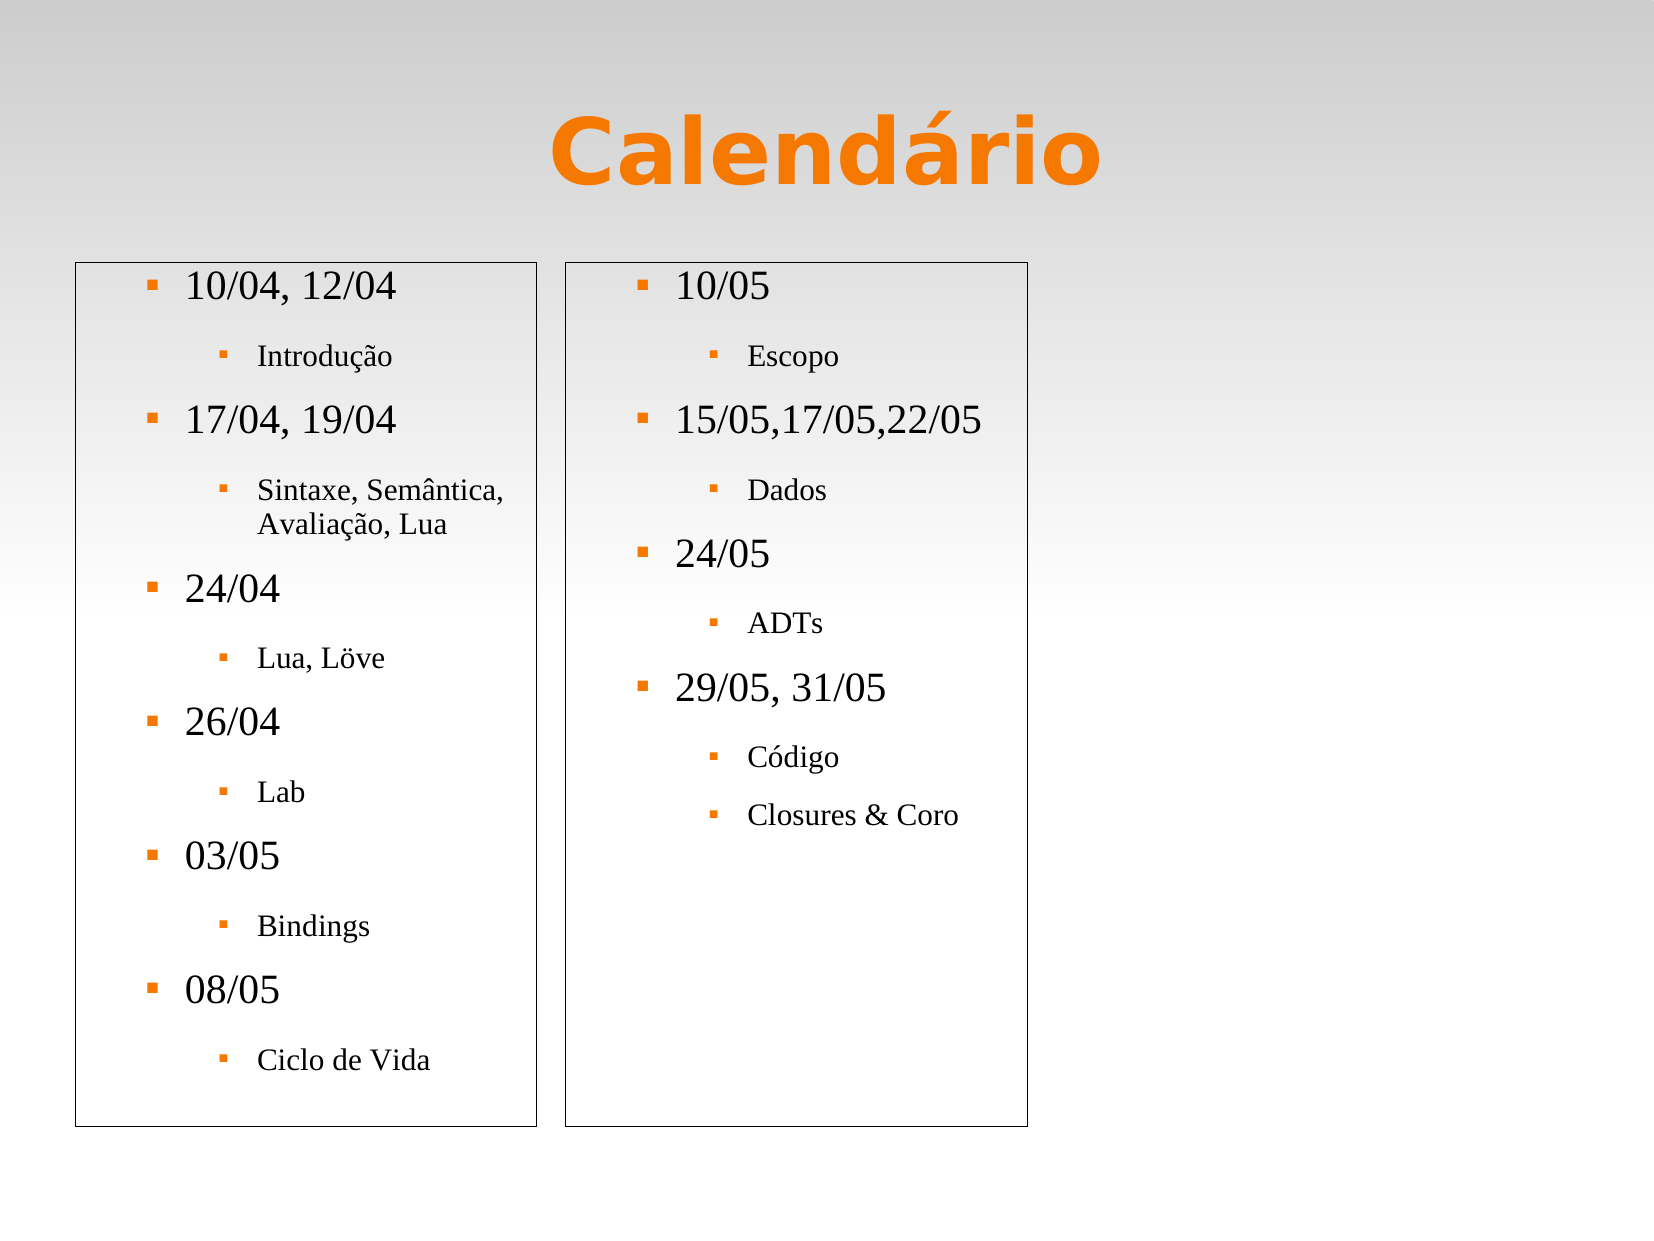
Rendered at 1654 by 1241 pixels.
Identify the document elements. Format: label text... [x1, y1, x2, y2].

list 10/05 Escopo 15/05,17/05,22/05 Dados 24/05 ADTs 29/05, 31/05 Código Closures & Coro [565, 262, 1028, 1127]
list 10/04, 12/04 Introdução 17/04, 19/04 Sintaxe, Semântica, Avaliação, Lua 24/04 Lua, Löve 26/04 Lab 03/05 Bindings 08/05 Ciclo de Vida [75, 262, 537, 1127]
title Calendário [82, 49, 1571, 257]
